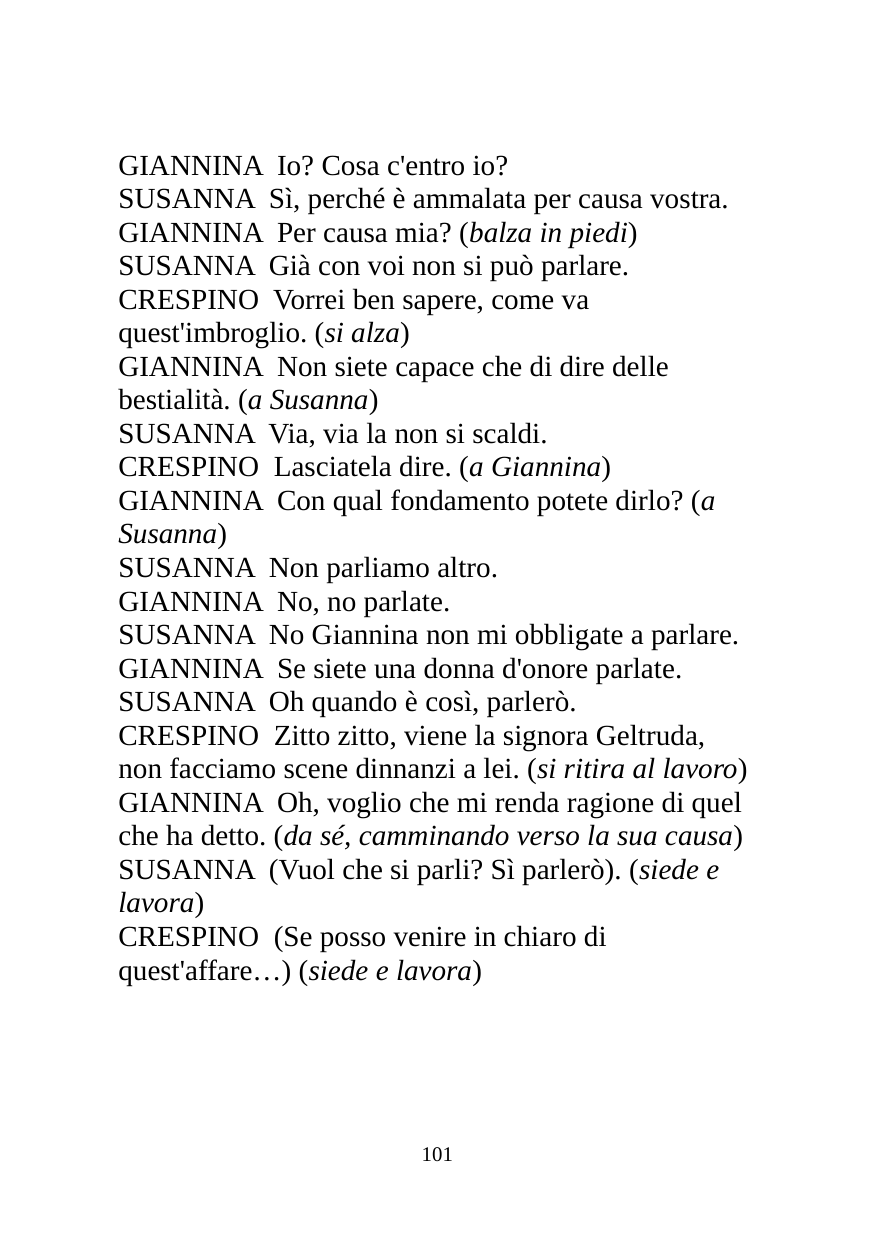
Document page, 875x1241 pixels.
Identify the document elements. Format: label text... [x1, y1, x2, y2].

text SUSANNA Non parliamo altro. [118, 550, 756, 584]
text CRESPINO Vorrei ben sapere, come va quest'imbroglio. (si alza) [118, 282, 756, 349]
text CRESPINO (Se posso venire in chiaro di quest'affare…) (siede e lavora) [118, 919, 756, 986]
text SUSANNA Via, via la non si scaldi. [118, 416, 756, 449]
text GIANNINA Se siete una donna d'onore parlate. [118, 651, 756, 684]
text CRESPINO Lasciatela dire. (a Giannina) [118, 449, 756, 483]
text SUSANNA Già con voi non si può parlare. [118, 248, 756, 282]
text GIANNINA Con qual fondamento potete dirlo? (a Susanna) [118, 483, 756, 550]
text GIANNINA Per causa mia? (balza in piedi) [118, 215, 756, 248]
text SUSANNA No Giannina non mi obbligate a parlare. [118, 617, 756, 651]
text GIANNINA Oh, voglio che mi renda ragione di quel che ha detto. (da sé, camminando verso la sua causa) [118, 785, 756, 852]
text GIANNINA Io? Cosa c'entro io? [118, 148, 756, 181]
text GIANNINA No, no parlate. [118, 584, 756, 617]
text SUSANNA Oh quando è così, parlerò. [118, 684, 756, 718]
text CRESPINO Zitto zitto, viene la signora Geltruda, non facciamo scene dinnanzi a lei. (si ritira al lavoro) [118, 718, 756, 785]
text SUSANNA (Vuol che si parli? Sì parlerò). (siede e lavora) [118, 852, 756, 919]
text SUSANNA Sì, perché è ammalata per causa vostra. [118, 181, 756, 215]
text GIANNINA Non siete capace che di dire delle bestialità. (a Susanna) [118, 349, 756, 416]
